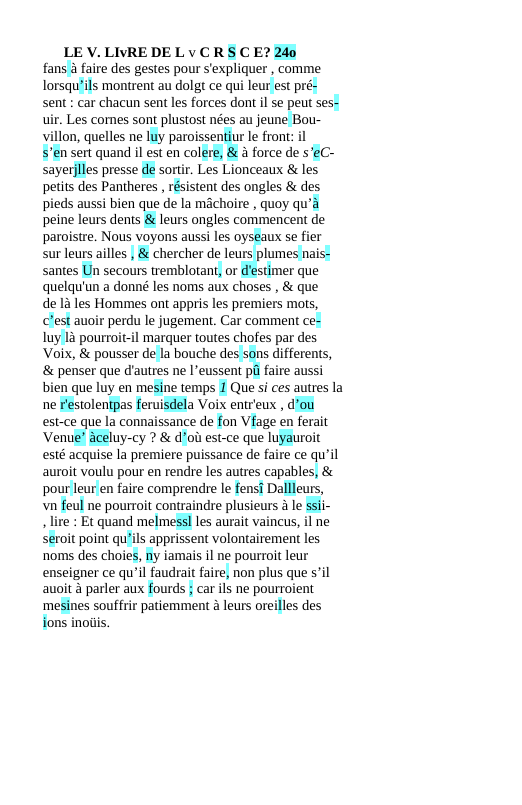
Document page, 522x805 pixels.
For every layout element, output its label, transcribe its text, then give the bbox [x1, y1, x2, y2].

text LE V. LIvRE DE L v C R S C E? 24o fans à faire des gestes pour s'expliquer , comme lorsqu’ils montrent au dolgt ce qui leur est pré- sent : car chacun sent les forces dont il se peut ses- uir. Les cornes sont plustost nées au jeune Bou- villon, quelles ne luy paroissentiur le front: il s’en sert quand il est en colere, & à force de s’eC- sayerjlles presse de sortir. Les Lionceaux & les petits des Pantheres , résistent des ongles & des pieds aussi bien que de la mâchoire , quoy qu’à peine leurs dents & leurs ongles commencent de paroistre. Nous voyons aussi les oyseaux se fier sur leurs ailles , & chercher de leurs plumes nais- santes Un secours tremblotant, or d'estimer que quelqu'un a donné les noms aux choses , & que de là les Hommes ont appris les premiers mots, c’est auoir perdu le jugement. Car comment ce- luy là pourroit-il marquer toutes chofes par des Voix, & pousser de la bouche des sons differents, & penser que d'autres ne l’eussent pû faire aussi bien que luy en mesine temps 1 Que si ces autres la ne r'estolentpas feruisdela Voix entr'eux , d’ou est-ce que la connaissance de fon Vfage en ferait Venue’ àceluy-cy ? & d’où est-ce que luyauroit esté acquise la premiere puissance de faire ce qu’il auroit voulu pour en rendre les autres capables, & pour leur en faire comprendre le fensî Dallleurs, vn feul ne pourroit contraindre plusieurs à le ssii- , lire : Et quand melmessl les aurait vaincus, il ne seroit point qu’ils apprissent volontairement les noms des choies, ny iamais il ne pourroit leur enseigner ce qu’il faudrait faire, non plus que s’il auoit à parler aux fourds ; car ils ne pourroient mesines souffrir patiemment à leurs oreilles des ions inoüis. [43, 43, 426, 630]
